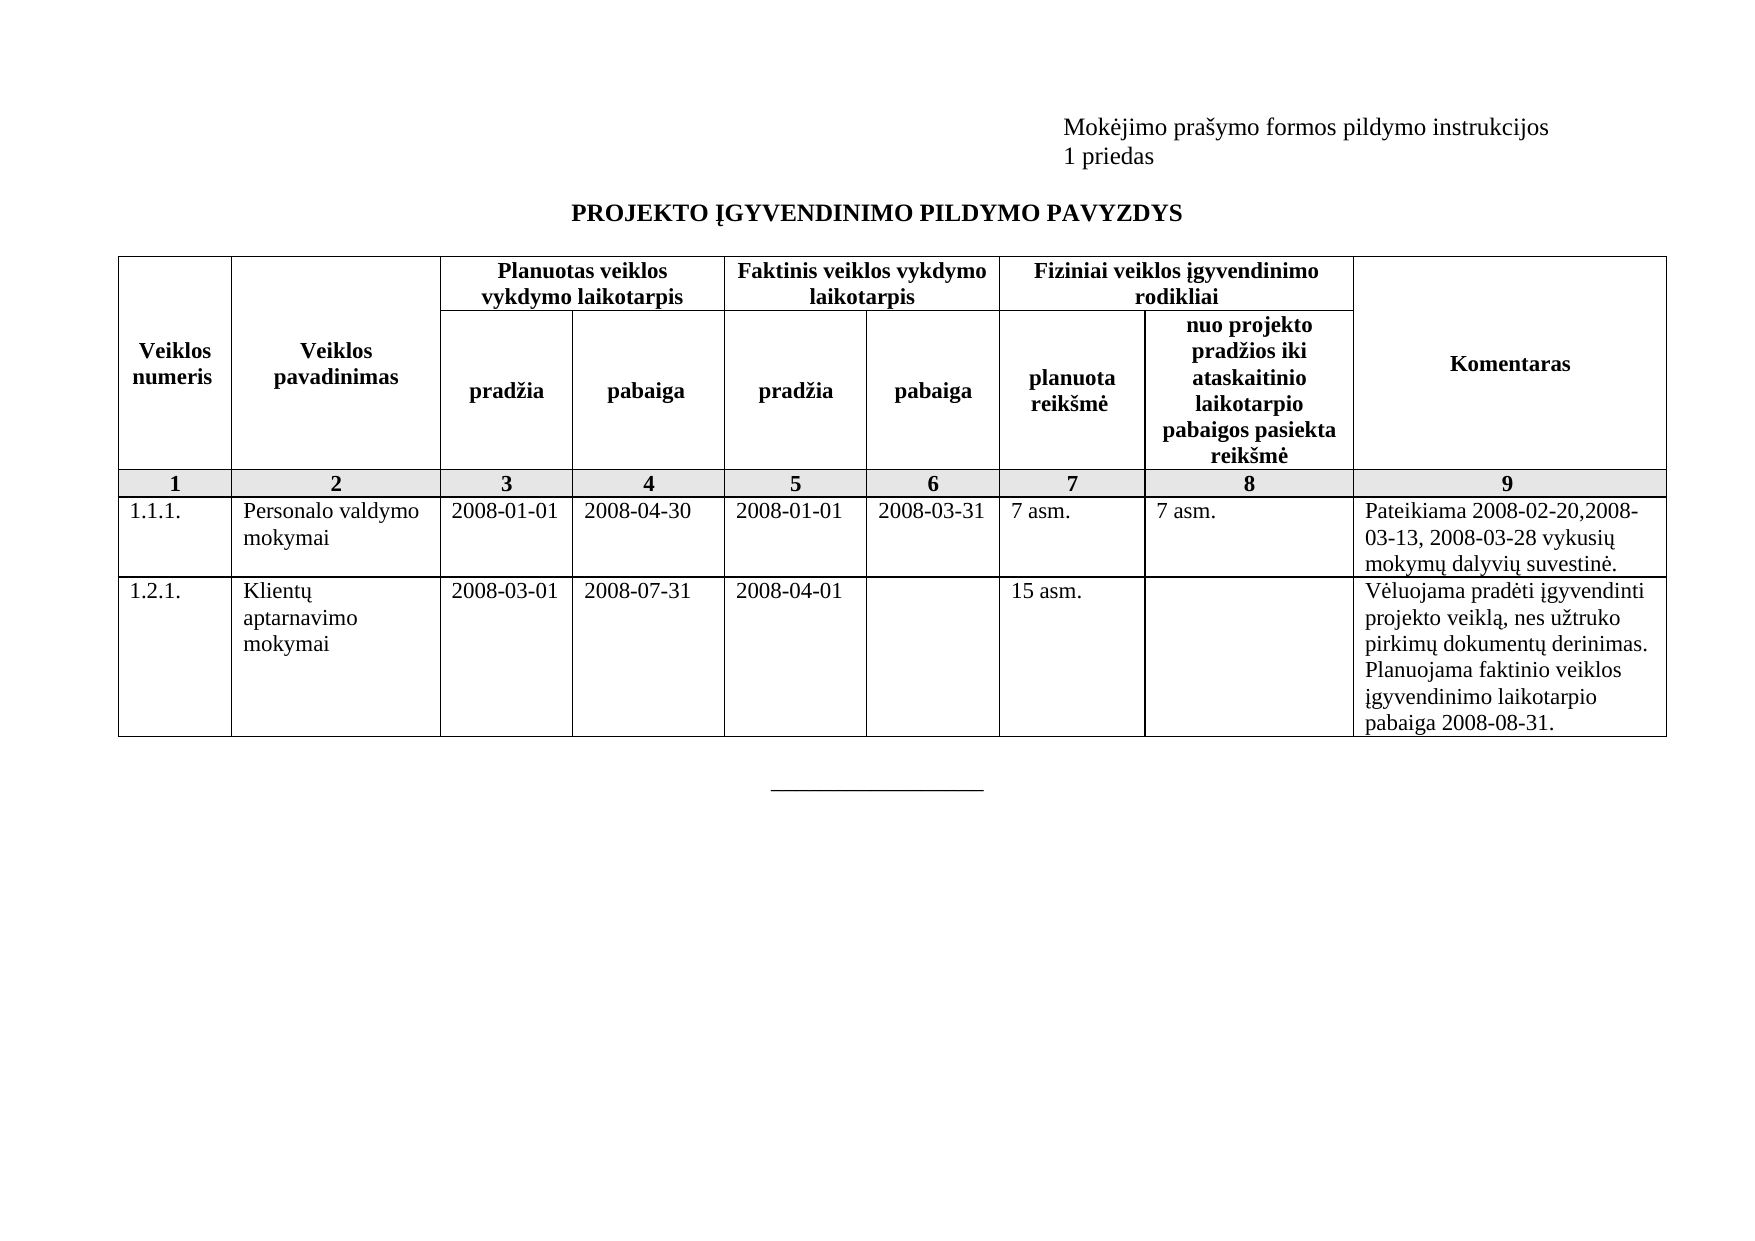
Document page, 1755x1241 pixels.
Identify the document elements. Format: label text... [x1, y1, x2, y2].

text Mokėjimo prašymo formos pildymo instrukcijos [1063, 112, 1636, 141]
table_cell 6 [867, 470, 999, 496]
table_cell 5 [725, 470, 866, 496]
table_cell 2008-03-01 [441, 578, 572, 736]
table_cell 7 asm. [1146, 498, 1353, 576]
table_cell 9 [1354, 470, 1666, 496]
table_cell Vėluojama pradėti įgyvendinti projekto veiklą, nes užtruko pirkimų dokumentų derinimas. Planuojama faktinio veiklos įgyvendinimo laikotarpio pabaiga 2008-08-31. [1354, 578, 1666, 736]
text _________________ [118, 765, 1636, 794]
table_header Veiklos numeris [119, 257, 231, 469]
table_cell 2008-03-31 [867, 498, 999, 576]
table_cell 7 [1000, 470, 1144, 496]
table_header Veiklos pavadinimas [232, 257, 440, 469]
table_cell 2008-04-30 [573, 498, 724, 576]
table_cell planuota reikšmė [1000, 311, 1144, 469]
table_cell [867, 578, 999, 736]
table_cell 8 [1146, 470, 1353, 496]
table_cell pabaiga [867, 311, 999, 469]
table_cell 2008-01-01 [725, 498, 866, 576]
table_cell pradžia [441, 311, 572, 469]
table_header Planuotas veiklos vykdymo laikotarpis [441, 257, 724, 310]
table_cell 3 [441, 470, 572, 496]
table_header Komentaras [1354, 257, 1666, 469]
table_cell 4 [573, 470, 724, 496]
table_cell Personalo valdymo mokymai [232, 498, 440, 576]
table_cell pradžia [725, 311, 866, 469]
table_cell 1 [119, 470, 231, 496]
table_cell 7 asm. [1000, 498, 1144, 576]
table_cell 2008-01-01 [441, 498, 572, 576]
table_cell pabaiga [573, 311, 724, 469]
table_cell 2008-07-31 [573, 578, 724, 736]
text 1 priedas [1063, 141, 1636, 170]
table_cell 1.1.1. [119, 498, 231, 576]
table_cell 15 asm. [1000, 578, 1144, 736]
table_cell [1146, 578, 1353, 736]
table_header Fiziniai veiklos įgyvendinimo rodikliai [1000, 257, 1353, 310]
table_cell 2 [232, 470, 440, 496]
table_cell Pateikiama 2008-02-20,2008-03-13, 2008-03-28 vykusių mokymų dalyvių suvestinė. [1354, 498, 1666, 576]
text PROJEKTO ĮGYVENDINIMO PILDYMO PAVYZDYS [118, 198, 1636, 227]
table_cell 2008-04-01 [725, 578, 866, 736]
table_cell Klientų aptarnavimo mokymai [232, 578, 440, 736]
table_header Faktinis veiklos vykdymo laikotarpis [725, 257, 999, 310]
table_cell nuo projekto pradžios iki ataskaitinio laikotarpio pabaigos pasiekta reikšmė [1146, 311, 1353, 469]
table_cell 1.2.1. [119, 578, 231, 736]
